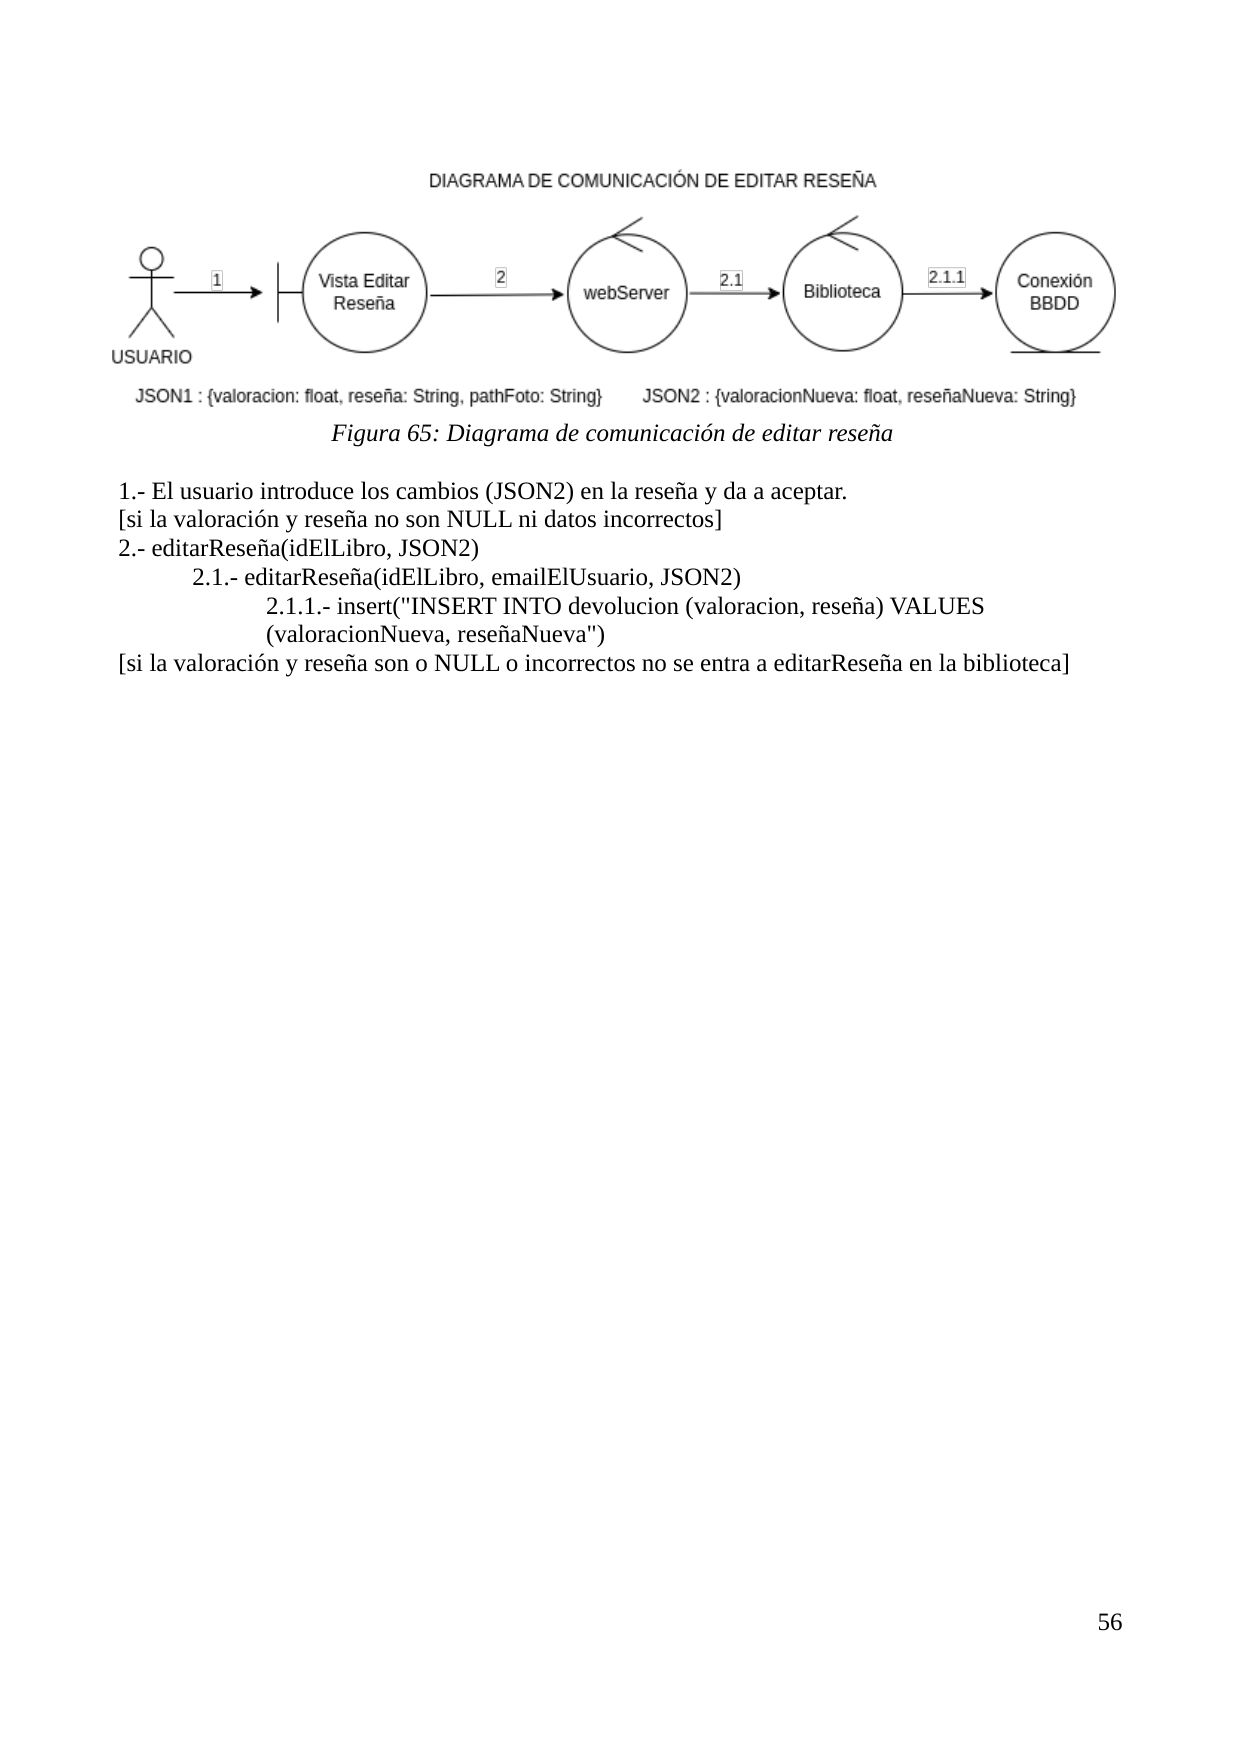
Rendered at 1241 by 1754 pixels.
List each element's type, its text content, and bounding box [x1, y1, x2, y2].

text [si la valoración y reseña no son NULL ni datos incorrectos] [118, 504, 1122, 533]
text 2.1.1.- insert("INSERT INTO devolucion (valoracion, reseña) VALUES (valoracionNueva, reseñaNueva") [118, 591, 1122, 648]
picture [111, 160, 1116, 419]
text 2.1.- editarReseña(idElLibro, emailElUsuario, JSON2) [118, 562, 1122, 591]
text 1.- El usuario introduce los cambios (JSON2) en la reseña y da a aceptar. [118, 476, 1122, 504]
text 2.- editarReseña(idElLibro, JSON2) [118, 533, 1122, 562]
text [si la valoración y reseña son o NULL o incorrectos no se entra a editarReseña en la biblioteca] [118, 648, 1122, 677]
text Figura 65: Diagrama de comunicación de editar reseña [83, 415, 1144, 447]
